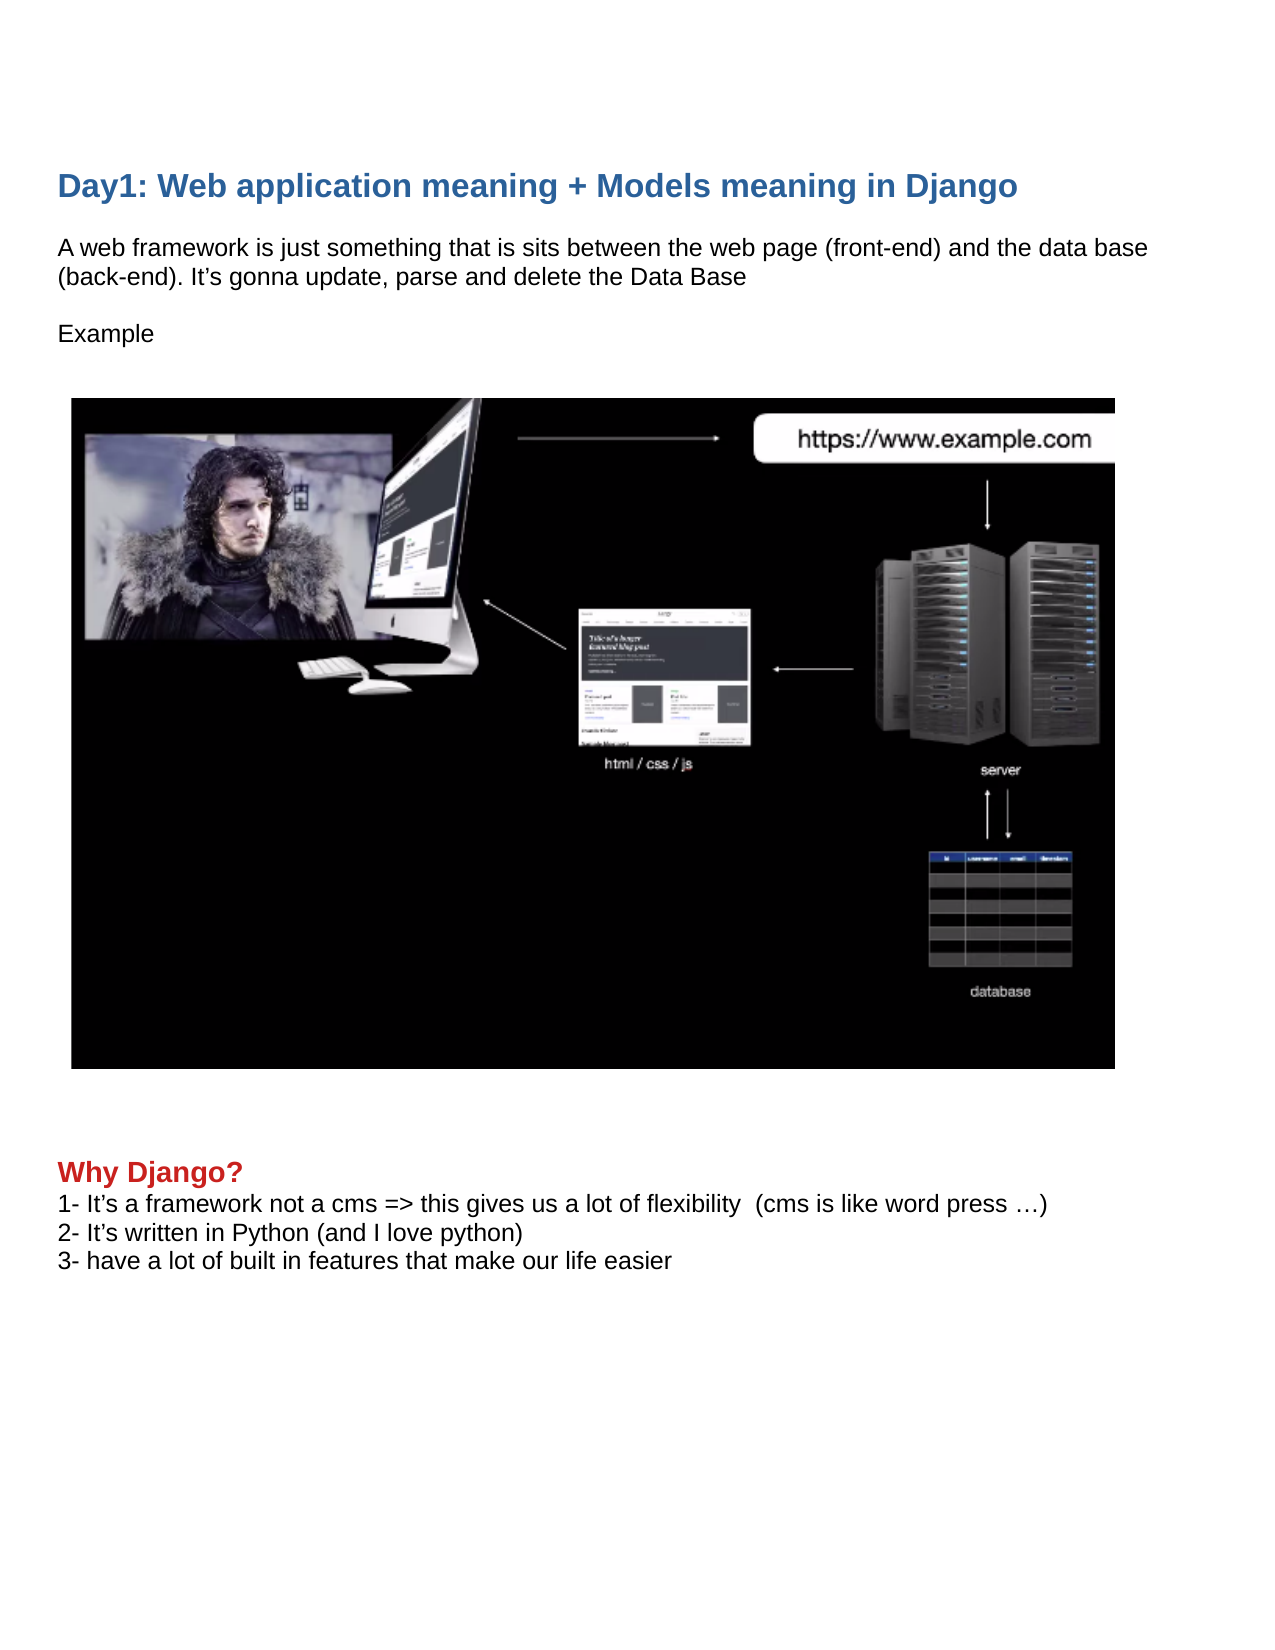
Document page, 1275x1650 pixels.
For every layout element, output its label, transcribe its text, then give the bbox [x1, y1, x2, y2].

text 2- It’s written in Python (and I love python) [57, 1217, 1154, 1246]
text A web framework is just something that is sits between the web page (front-end) and the data base (back-end). It’s gonna update, parse and delete the Data Base [57, 233, 1154, 290]
text 3- have a lot of built in features that make our life easier [57, 1246, 1154, 1275]
text Example [57, 319, 1154, 348]
text Why Django? [57, 1155, 1154, 1189]
text Day1: Web application meaning + Models meaning in Django [57, 166, 1154, 204]
picture [71, 398, 1115, 1069]
text 1- It’s a framework not a cms => this gives us a lot of flexibility (cms is like word press …) [57, 1189, 1154, 1217]
